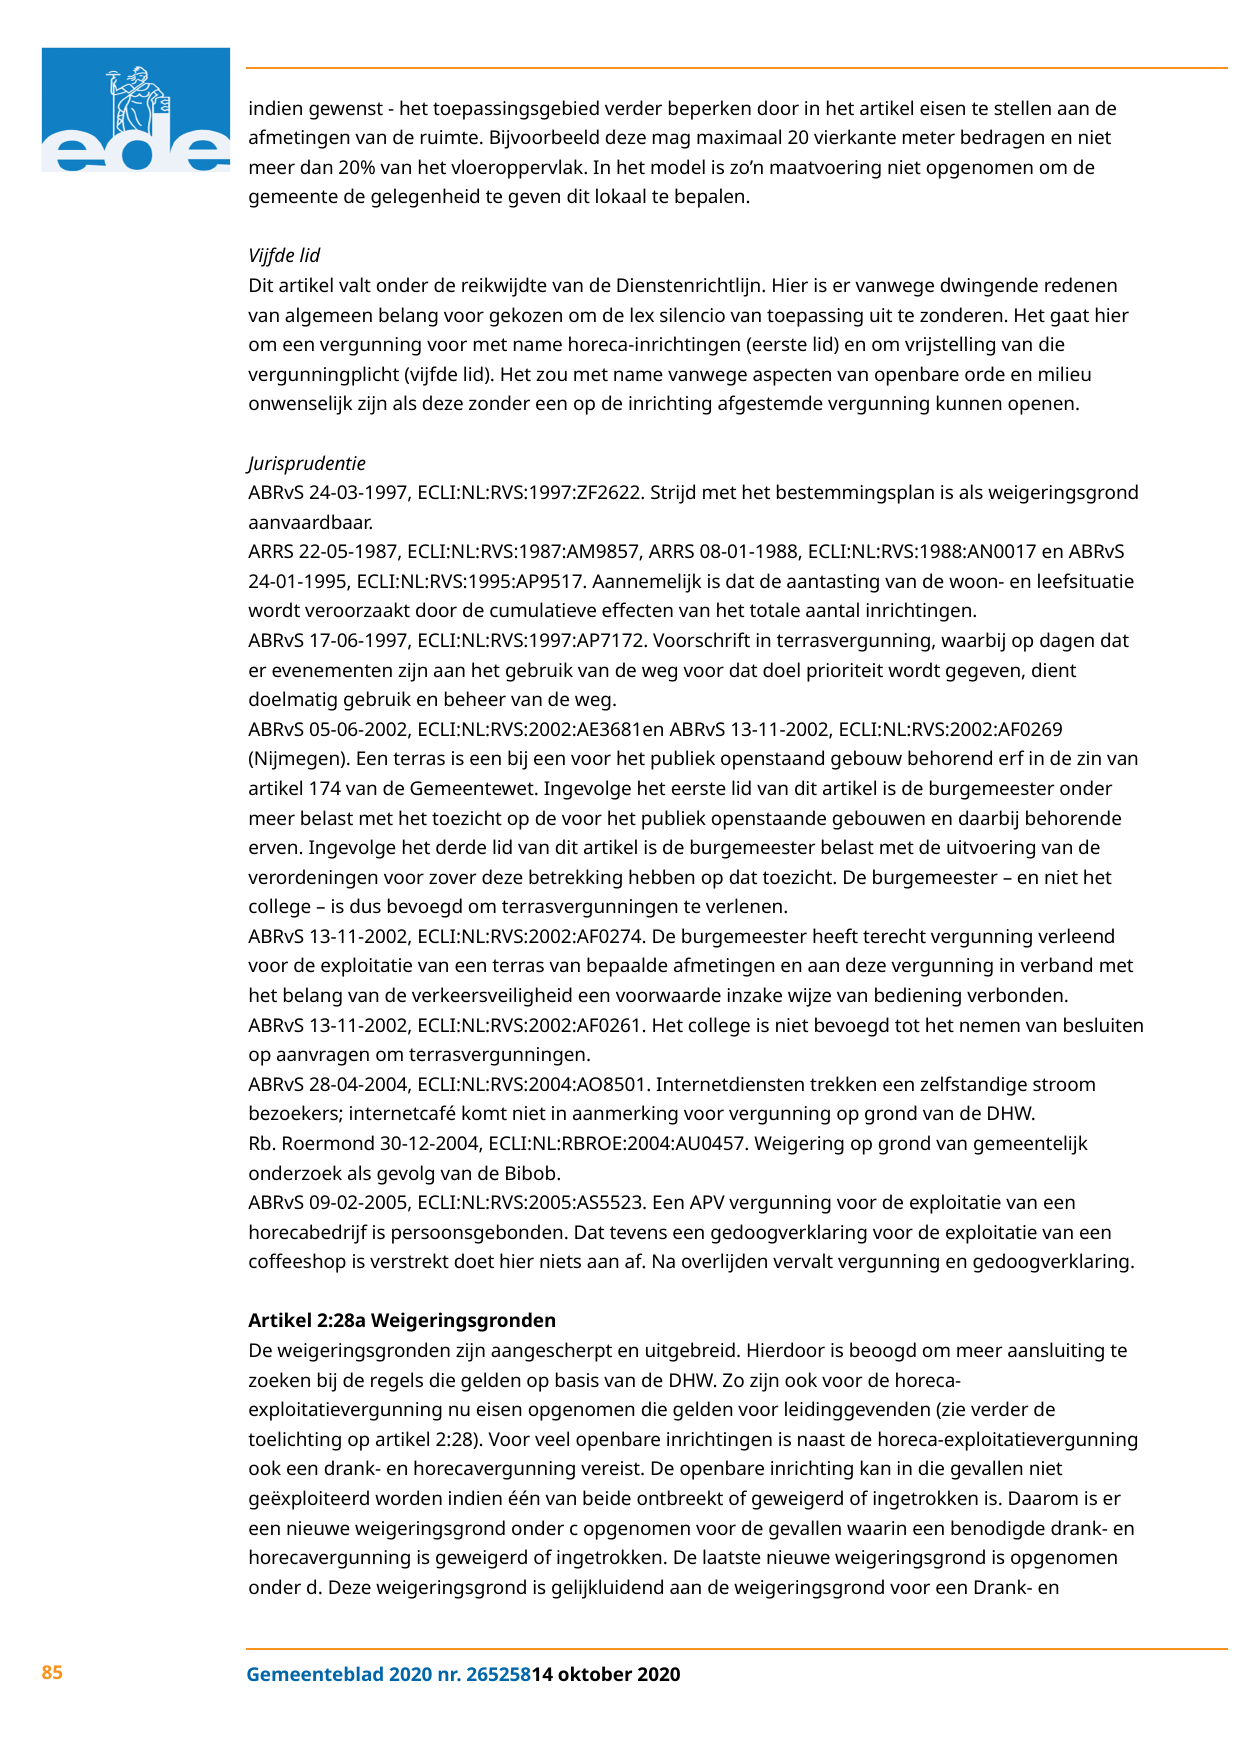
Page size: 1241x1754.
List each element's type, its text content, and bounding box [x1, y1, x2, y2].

text Artikel 2:28a Weigeringsgronden [248, 1308, 1152, 1333]
text ABRvS 13-11-2002, ECLI:NL:RVS:2002:AF0274. De burgemeester heeft terecht vergunning verleend voor de exploitatie van een terras van bepaalde afmetingen en aan deze vergunning in verband met het belang van de verkeersveiligheid een voorwaarde inzake wijze van bediening verbonden. [248, 923, 1152, 1008]
text ABRvS 24-03-1997, ECLI:NL:RVS:1997:ZF2622. Strijd met het bestemmingsplan is als weigeringsgrond aanvaardbaar. [248, 479, 1152, 535]
text ABRvS 13-11-2002, ECLI:NL:RVS:2002:AF0261. Het college is niet bevoegd tot het nemen van besluiten op aanvragen om terrasvergunningen. [248, 1012, 1152, 1067]
text ABRvS 17-06-1997, ECLI:NL:RVS:1997:AP7172. Voorschrift in terrasvergunning, waarbij op dagen dat er evenementen zijn aan het gebruik van de weg voor dat doel prioriteit wordt gegeven, dient doelmatig gebruik en beheer van de weg. [248, 627, 1152, 712]
text ABRvS 09-02-2005, ECLI:NL:RVS:2005:AS5523. Een APV vergunning voor de exploitatie van een horecabedrijf is persoonsgebonden. Dat tevens een gedoogverklaring voor de exploitatie van een coffeeshop is verstrekt doet hier niets aan af. Na overlijden vervalt vergunning en gedoogverklaring. [248, 1189, 1152, 1274]
text ABRvS 05-06-2002, ECLI:NL:RVS:2002:AE3681en ABRvS 13-11-2002, ECLI:NL:RVS:2002:AF0269 (Nijmegen). Een terras is een bij een voor het publiek openstaand gebouw behorend erf in de zin van artikel 174 van de Gemeentewet. Ingevolge het eerste lid van dit artikel is de burgemeester onder meer belast met het toezicht op de voor het publiek openstaande gebouwen en daarbij behorende erven. Ingevolge het derde lid van dit artikel is de burgemeester belast met de uitvoering van de verordeningen voor zover deze betrekking hebben op dat toezicht. De burgemeester – en niet het college – is dus bevoegd om terrasvergunningen te verlenen. [248, 716, 1152, 919]
text De weigeringsgronden zijn aangescherpt en uitgebreid. Hierdoor is beoogd om meer aansluiting te zoeken bij de regels die gelden op basis van de DHW. Zo zijn ook voor de horeca-exploitatievergunning nu eisen opgenomen die gelden voor leidinggevenden (zie verder de toelichting op artikel 2:28). Voor veel openbare inrichtingen is naast de horeca-exploitatievergunning ook een drank- en horecavergunning vereist. De openbare inrichting kan in die gevallen niet geëxploiteerd worden indien één van beide ontbreekt of geweigerd of ingetrokken is. Daarom is er een nieuwe weigeringsgrond onder c opgenomen voor de gevallen waarin een benodigde drank- en horecavergunning is geweigerd of ingetrokken. De laatste nieuwe weigeringsgrond is opgenomen onder d. Deze weigeringsgrond is gelijkluidend aan de weigeringsgrond voor een Drank- en [248, 1337, 1152, 1600]
text ABRvS 28-04-2004, ECLI:NL:RVS:2004:AO8501. Internetdiensten trekken een zelfstandige stroom bezoekers; internetcafé komt niet in aanmerking voor vergunning op grond van de DHW. [248, 1071, 1152, 1126]
text Jurisprudentie [248, 450, 1152, 476]
text ARRS 22-05-1987, ECLI:NL:RVS:1987:AM9857, ARRS 08-01-1988, ECLI:NL:RVS:1988:AN0017 en ABRvS 24-01-1995, ECLI:NL:RVS:1995:AP9517. Aannemelijk is dat de aantasting van de woon- en leefsituatie wordt veroorzaakt door de cumulatieve effecten van het totale aantal inrichtingen. [248, 538, 1152, 623]
text Vijfde lid [248, 243, 1152, 268]
text Rb. Roermond 30-12-2004, ECLI:NL:RBROE:2004:AU0457. Weigering op grond van gemeentelijk onderzoek als gevolg van de Bibob. [248, 1130, 1152, 1186]
text indien gewenst - het toepassingsgebied verder beperken door in het artikel eisen te stellen aan de afmetingen van de ruimte. Bijvoorbeeld deze mag maximaal 20 vierkante meter bedragen en niet meer dan 20% van het vloeroppervlak. In het model is zo’n maatvoering niet opgenomen om de gemeente de gelegenheid te geven dit lokaal te bepalen. [248, 95, 1152, 209]
text Dit artikel valt onder de reikwijdte van de Dienstenrichtlijn. Hier is er vanwege dwingende redenen van algemeen belang voor gekozen om de lex silencio van toepassing uit te zonderen. Het gaat hier om een vergunning voor met name horeca-inrichtingen (eerste lid) en om vrijstelling van die vergunningplicht (vijfde lid). Het zou met name vanwege aspecten van openbare orde en milieu onwenselijk zijn als deze zonder een op de inrichting afgestemde vergunning kunnen openen. [248, 272, 1152, 416]
picture [41, 47, 231, 172]
